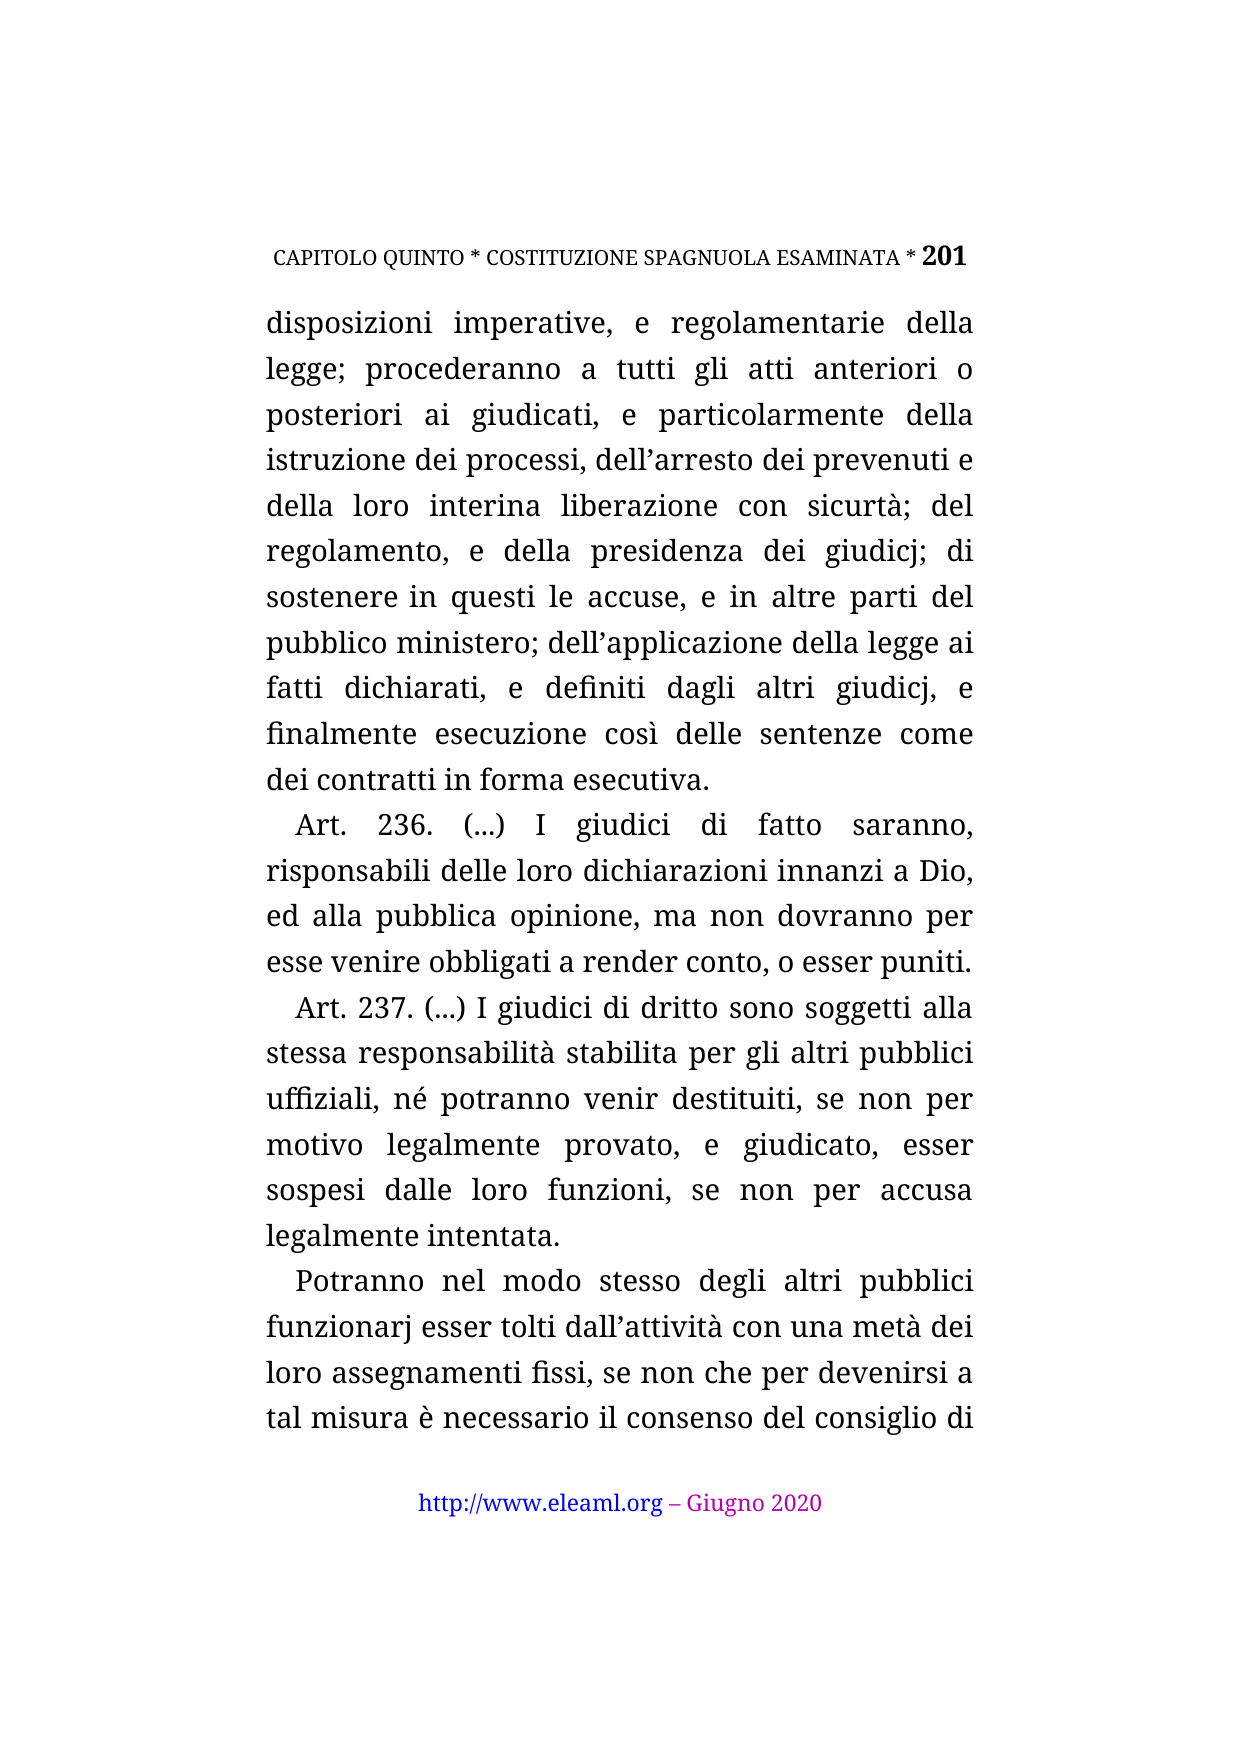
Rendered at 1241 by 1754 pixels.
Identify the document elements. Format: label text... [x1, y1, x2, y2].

text Potranno nel modo stesso degli altri pubblici funzionarj esser tolti dall’attività con una metà dei loro assegnamenti fissi, se non che per devenirsi a tal misura è necessario il consenso del consiglio di [266, 1261, 974, 1437]
text Art. 236. (...) I giudici di fatto saranno, risponsabili delle loro dichiarazioni innanzi a Dio, ed alla pubblica opinione, ma non dovranno per esse venire obbligati a render conto, o esser puniti. [266, 804, 974, 981]
text Art. 237. (...) I giudici di dritto sono soggetti alla stessa responsabilità stabilita per gli altri pubblici uffiziali, né potranno venir destituiti, se non per motivo legalmente provato, e giudicato, esser sospesi dalle loro funzioni, se non per accusa legalmente intentata. [266, 987, 974, 1255]
text disposizioni imperative, e regolamentarie della legge; procederanno a tutti gli atti anteriori o posteriori ai giudicati, e particolarmente della istruzione dei processi, dell’arresto dei prevenuti e della loro interina liberazione con sicurtà; del regolamento, e della presidenza dei giudicj; di sostenere in questi le accuse, e in altre parti del pubblico ministero; dell’applicazione della legge ai fatti dichiarati, e definiti dagli altri giudicj, e finalmente esecuzione così delle sentenze come dei contratti in forma esecutiva. [266, 303, 974, 798]
